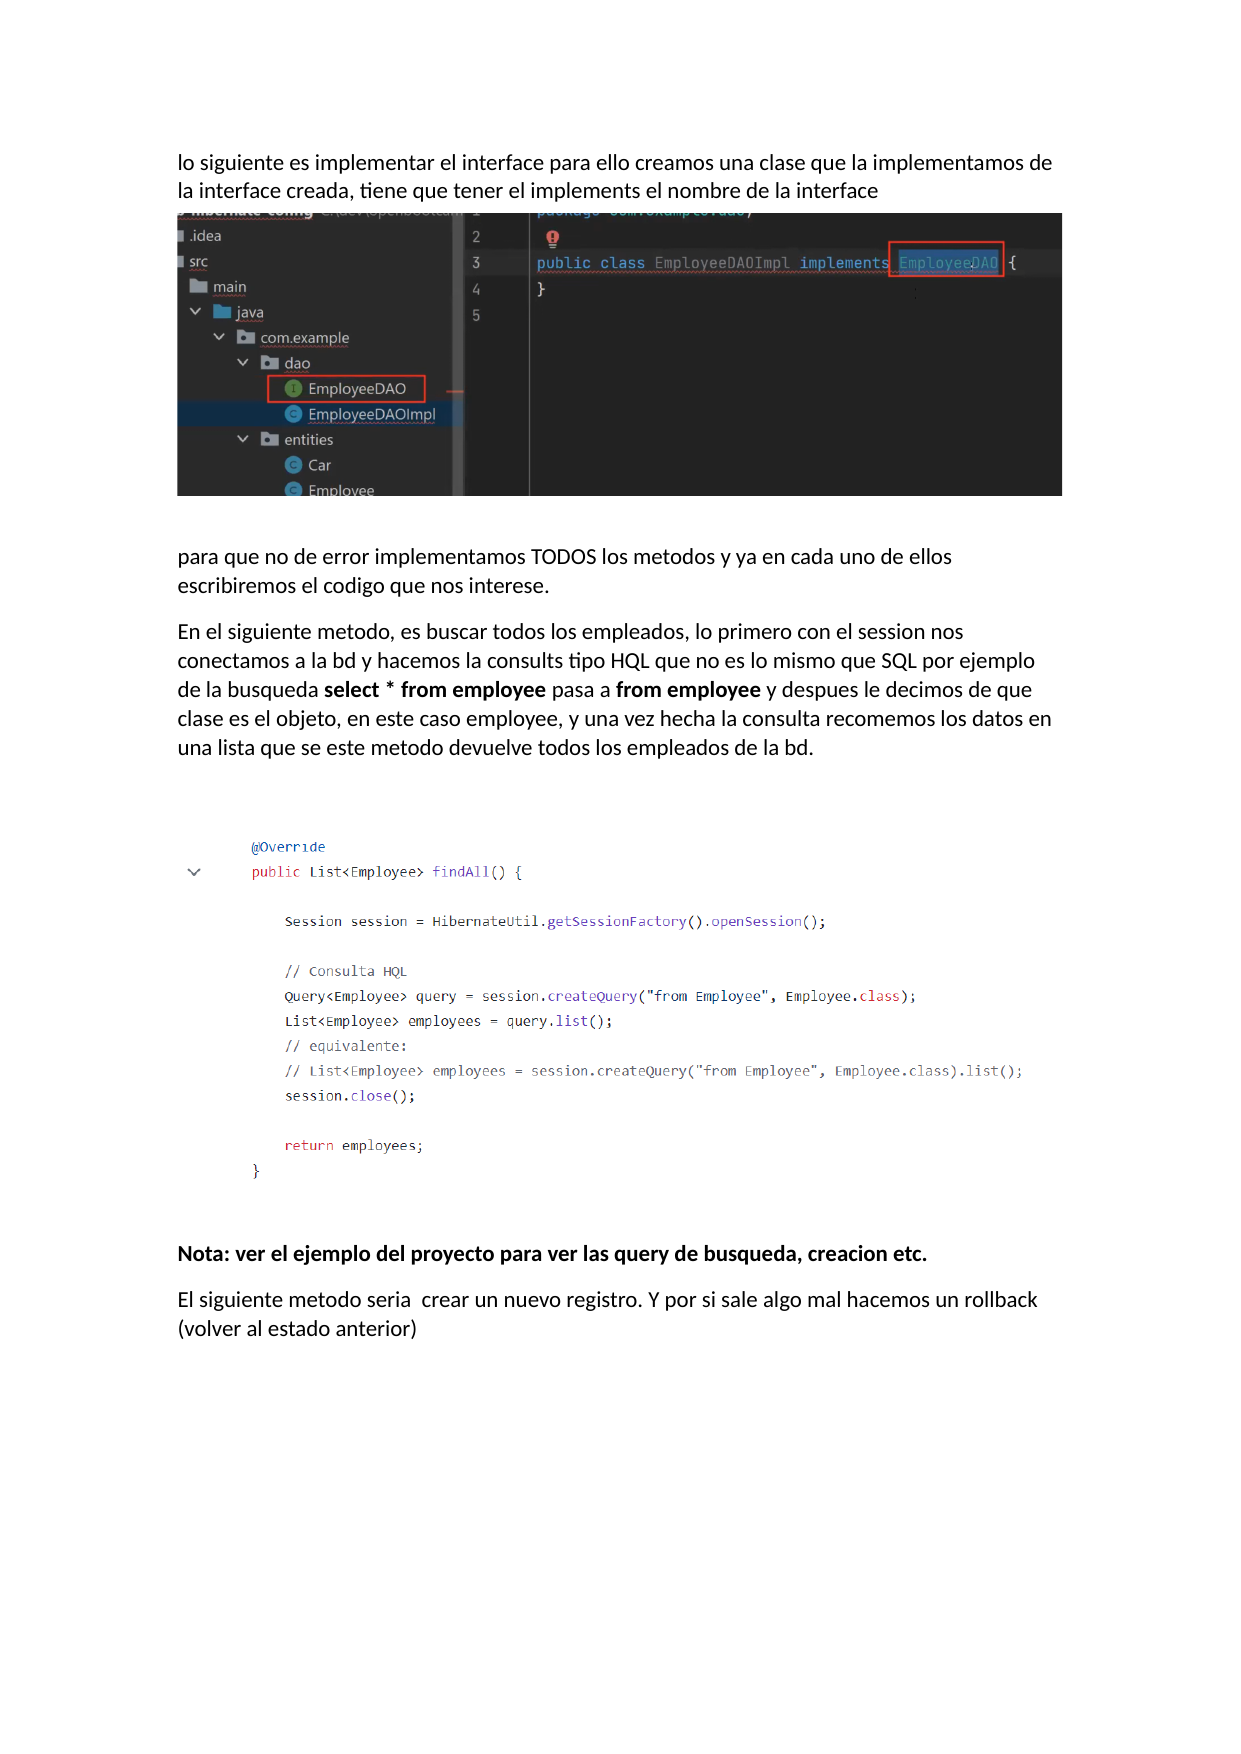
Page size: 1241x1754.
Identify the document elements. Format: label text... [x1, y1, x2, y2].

text Nota: ver el ejemplo del proyecto para ver las query de busqueda, creacion etc. [177, 1239, 1063, 1267]
text En el siguiente metodo, es buscar todos los empleados, lo primero con el session nos conectamos a la bd y hacemos la consults tipo HQL que no es lo mismo que SQL por ejemplo de la busqueda select * from employee pasa a from employee y despues le decimos de que clase es el objeto, en este caso employee, y una vez hecha la consulta recomemos los datos en una lista que se este metodo devuelve todos los empleados de la bd. [177, 617, 1063, 761]
text lo siguiente es implementar el interface para ello creamos una clase que la implementamos de la interface creada, tiene que tener el implements el nombre de la interface [177, 148, 1063, 205]
text El siguiente metodo seria crear un nuevo registro. Y por si sale algo mal hacemos un rollback (volver al estado anterior) [177, 1285, 1063, 1342]
text para que no de error implementamos TODOS los metodos y ya en cada uno de ellos escribiremos el codigo que nos interese. [177, 542, 1063, 599]
